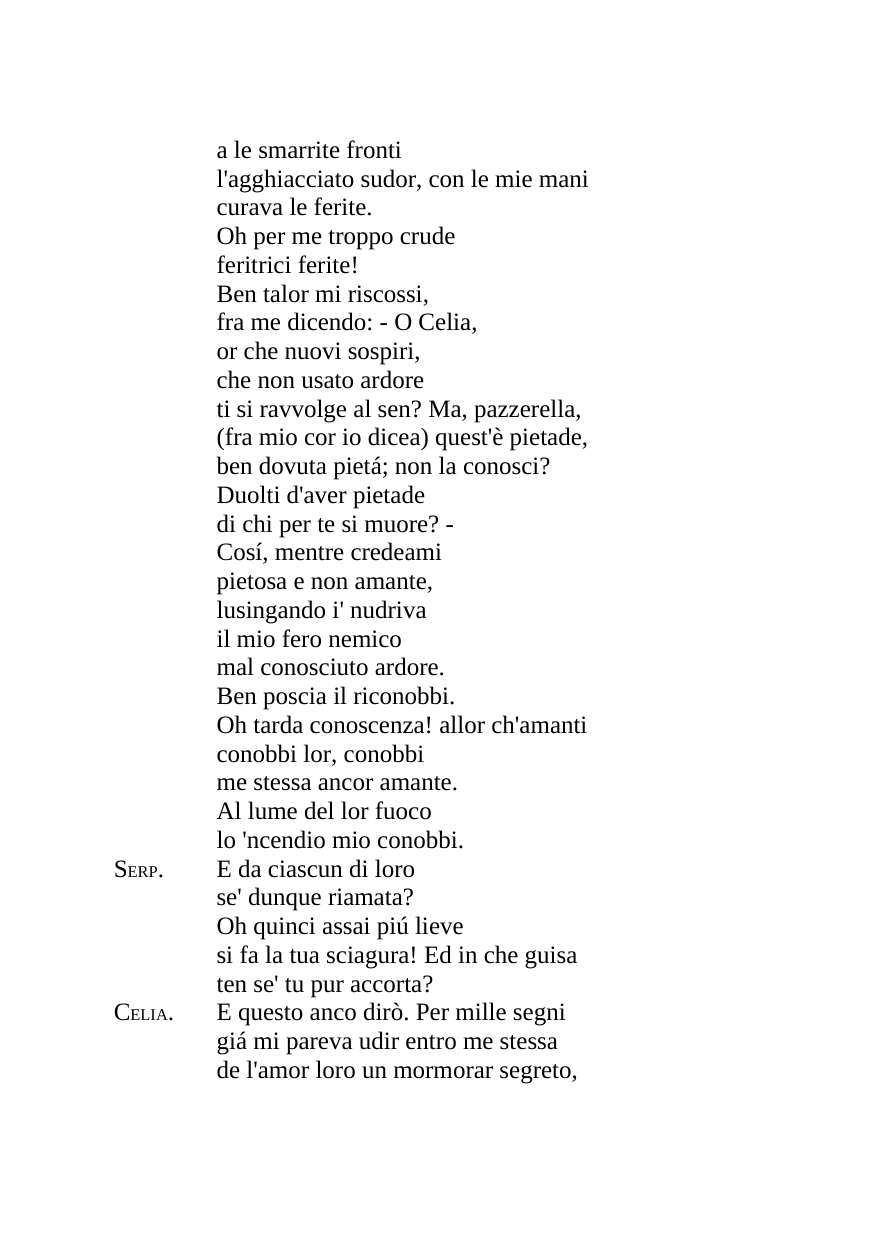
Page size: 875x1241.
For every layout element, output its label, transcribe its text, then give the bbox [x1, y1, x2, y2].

table_cell E da ciascun di loro se' dunque riamata? Oh quinci assai piú lieve si fa la tua sciagura! Ed in che guisa ten se' tu pur accorta? [209, 854, 768, 997]
table_cell E questo anco dirò. Per mille segni giá mi pareva udir entro me stessa de l'amor loro un mormorar segreto, [209, 998, 768, 1084]
table_cell [106, 135, 209, 854]
table_cell Celia. [106, 998, 209, 1084]
table_cell a le smarrite fronti l'agghiacciato sudor, con le mie mani curava le ferite. Oh per me troppo crude feritrici ferite! Ben talor mi riscossi, fra me dicendo: - O Celia, or che nuovi sospiri, che non usato ardore ti si ravvolge al sen? Ma, pazzerella, (fra mio cor io dicea) quest'è pietade, ben dovuta pietá; non la conosci? Duolti d'aver pietade di chi per te si muore? - Cosí, mentre credeami pietosa e non amante, lusingando i' nudriva il mio fero nemico mal conosciuto ardore. Ben poscia il riconobbi. Oh tarda conoscenza! allor ch'amanti conobbi lor, conobbi me stessa ancor amante. Al lume del lor fuoco lo 'ncendio mio conobbi. [209, 135, 768, 854]
table_cell Serp. [106, 854, 209, 997]
